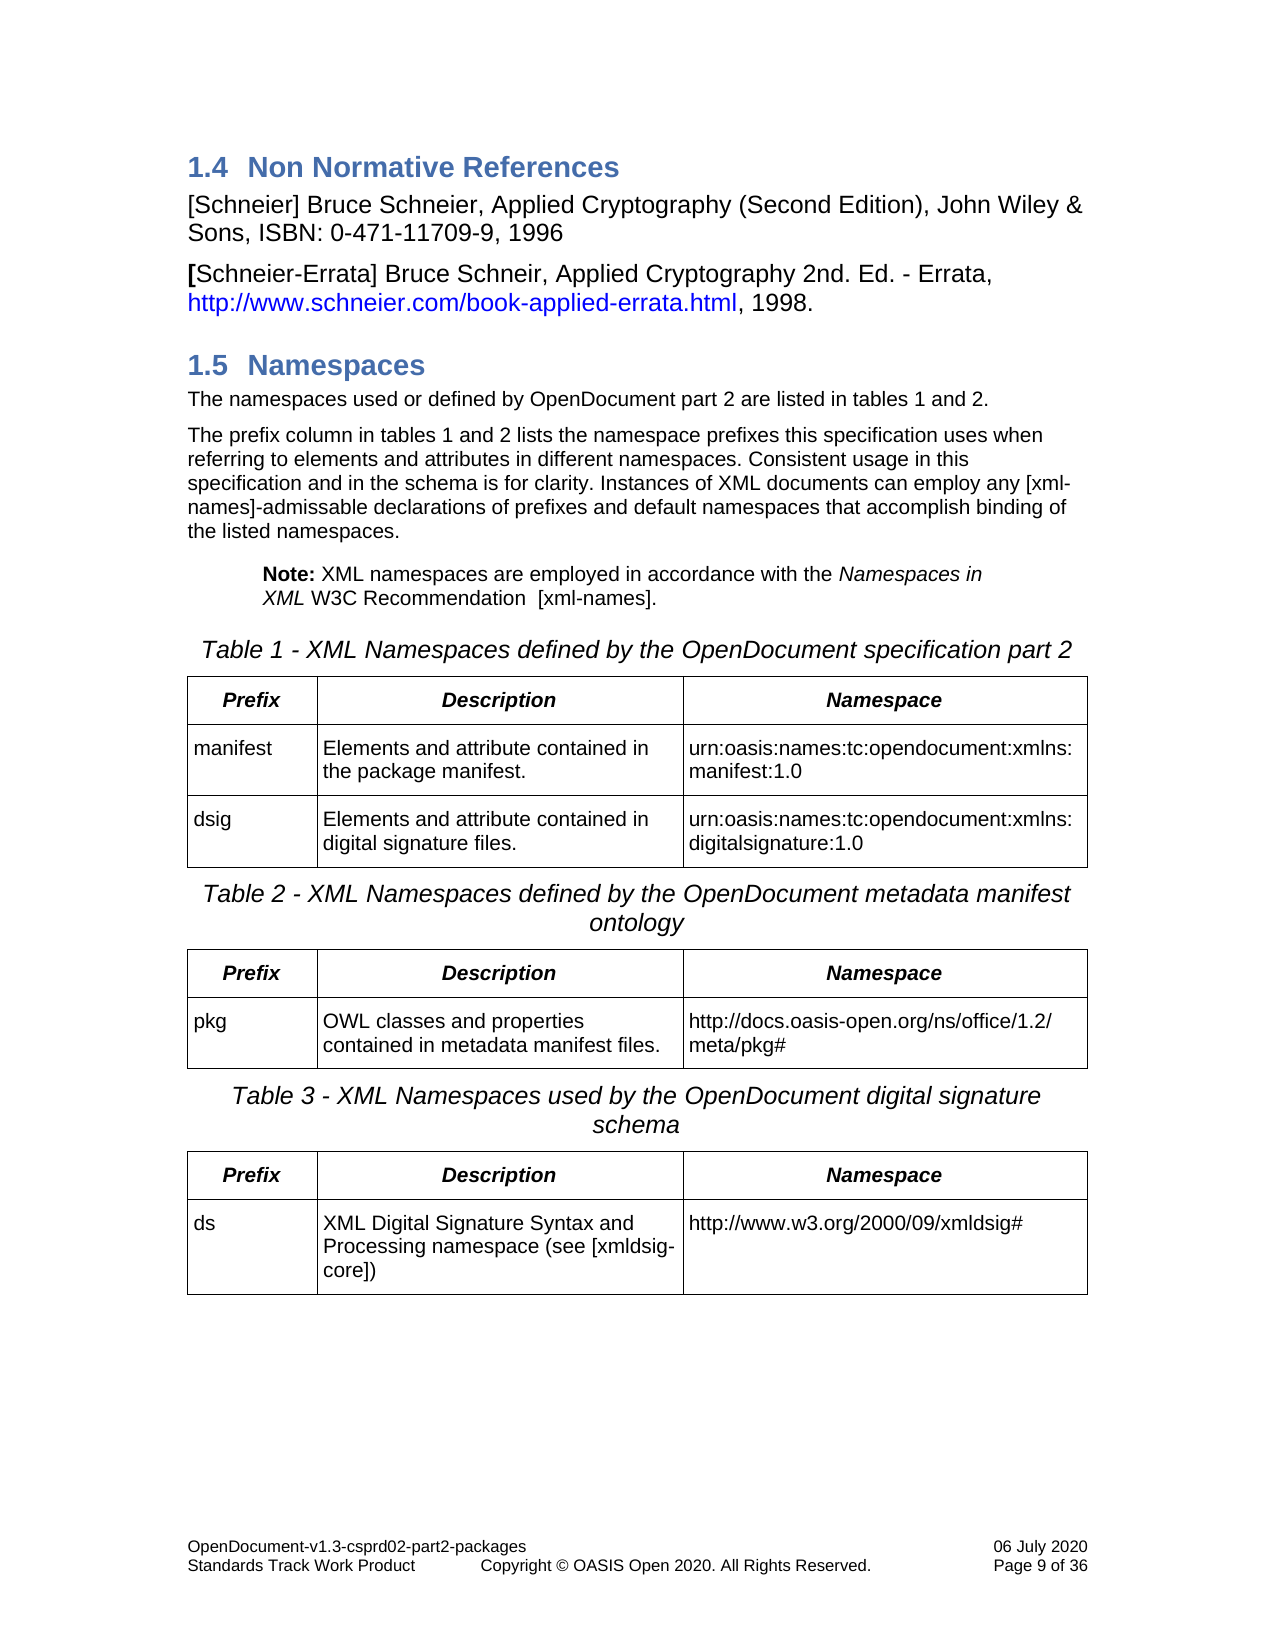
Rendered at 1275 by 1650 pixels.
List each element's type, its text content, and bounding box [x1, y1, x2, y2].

table_header Prefix [188, 677, 317, 723]
table_cell OWL classes and properties contained in metadata manifest files. [318, 998, 683, 1068]
table_cell dsig [188, 796, 317, 867]
table_header Namespace [684, 1152, 1087, 1198]
table_cell urn:oasis:names:tc:opendocument:xmlns: manifest:1.0 [684, 725, 1087, 795]
text Note: XML namespaces are employed in accordance with the Namespaces in XML W3C Recommendation [xml-names]. [262, 562, 1013, 609]
table_cell manifest [188, 725, 317, 795]
table_header Description [318, 677, 683, 723]
table_cell ds [188, 1200, 317, 1294]
table_header Prefix [188, 1152, 317, 1198]
table_header Description [318, 1152, 683, 1198]
table_cell Elements and attribute contained in the package manifest. [318, 725, 683, 795]
table_header Description [318, 950, 683, 997]
subtitle Non Normative References [187, 150, 1088, 183]
subtitle Namespaces [187, 348, 1088, 381]
text Table 2 - XML Namespaces defined by the OpenDocument metadata manifest ontology [187, 879, 1088, 937]
text [Schneier] Bruce Schneier, Applied Cryptography (Second Edition), John Wiley & Sons, ISBN: 0-471-11709-9, 1996 [187, 189, 1088, 247]
table_cell http://docs.oasis-open.org/ns/office/1.2/meta/pkg# [684, 998, 1087, 1068]
table_header Namespace [684, 677, 1087, 723]
table_header Prefix [188, 950, 317, 997]
text [Schneier-Errata] Bruce Schneir, Applied Cryptography 2nd. Ed. - Errata, http://www.schneier.com/book-applied-errata.html, 1998. [187, 259, 1088, 317]
table_cell urn:oasis:names:tc:opendocument:xmlns:digitalsignature:1.0 [684, 796, 1087, 867]
text Table 1 - XML Namespaces defined by the OpenDocument specification part 2 [187, 634, 1088, 663]
table_cell Elements and attribute contained in digital signature files. [318, 796, 683, 867]
table_cell http://www.w3.org/2000/09/xmldsig# [684, 1200, 1087, 1294]
text Table 3 - XML Namespaces used by the OpenDocument digital signature schema [187, 1081, 1088, 1138]
text The namespaces used or defined by OpenDocument part 2 are listed in tables 1 and 2. [187, 387, 1088, 411]
text The prefix column in tables 1 and 2 lists the namespace prefixes this specification uses when referring to elements and attributes in different namespaces. Consistent usage in this specification and in the schema is for clarity. Instances of XML documents can employ any [xml-names]-admissable declarations of prefixes and default namespaces that accomplish binding of the listed namespaces. [187, 423, 1088, 543]
table_header Namespace [684, 950, 1087, 997]
table_cell pkg [188, 998, 317, 1068]
table_cell XML Digital Signature Syntax and Processing namespace (see [xmldsig-core]) [318, 1200, 683, 1294]
